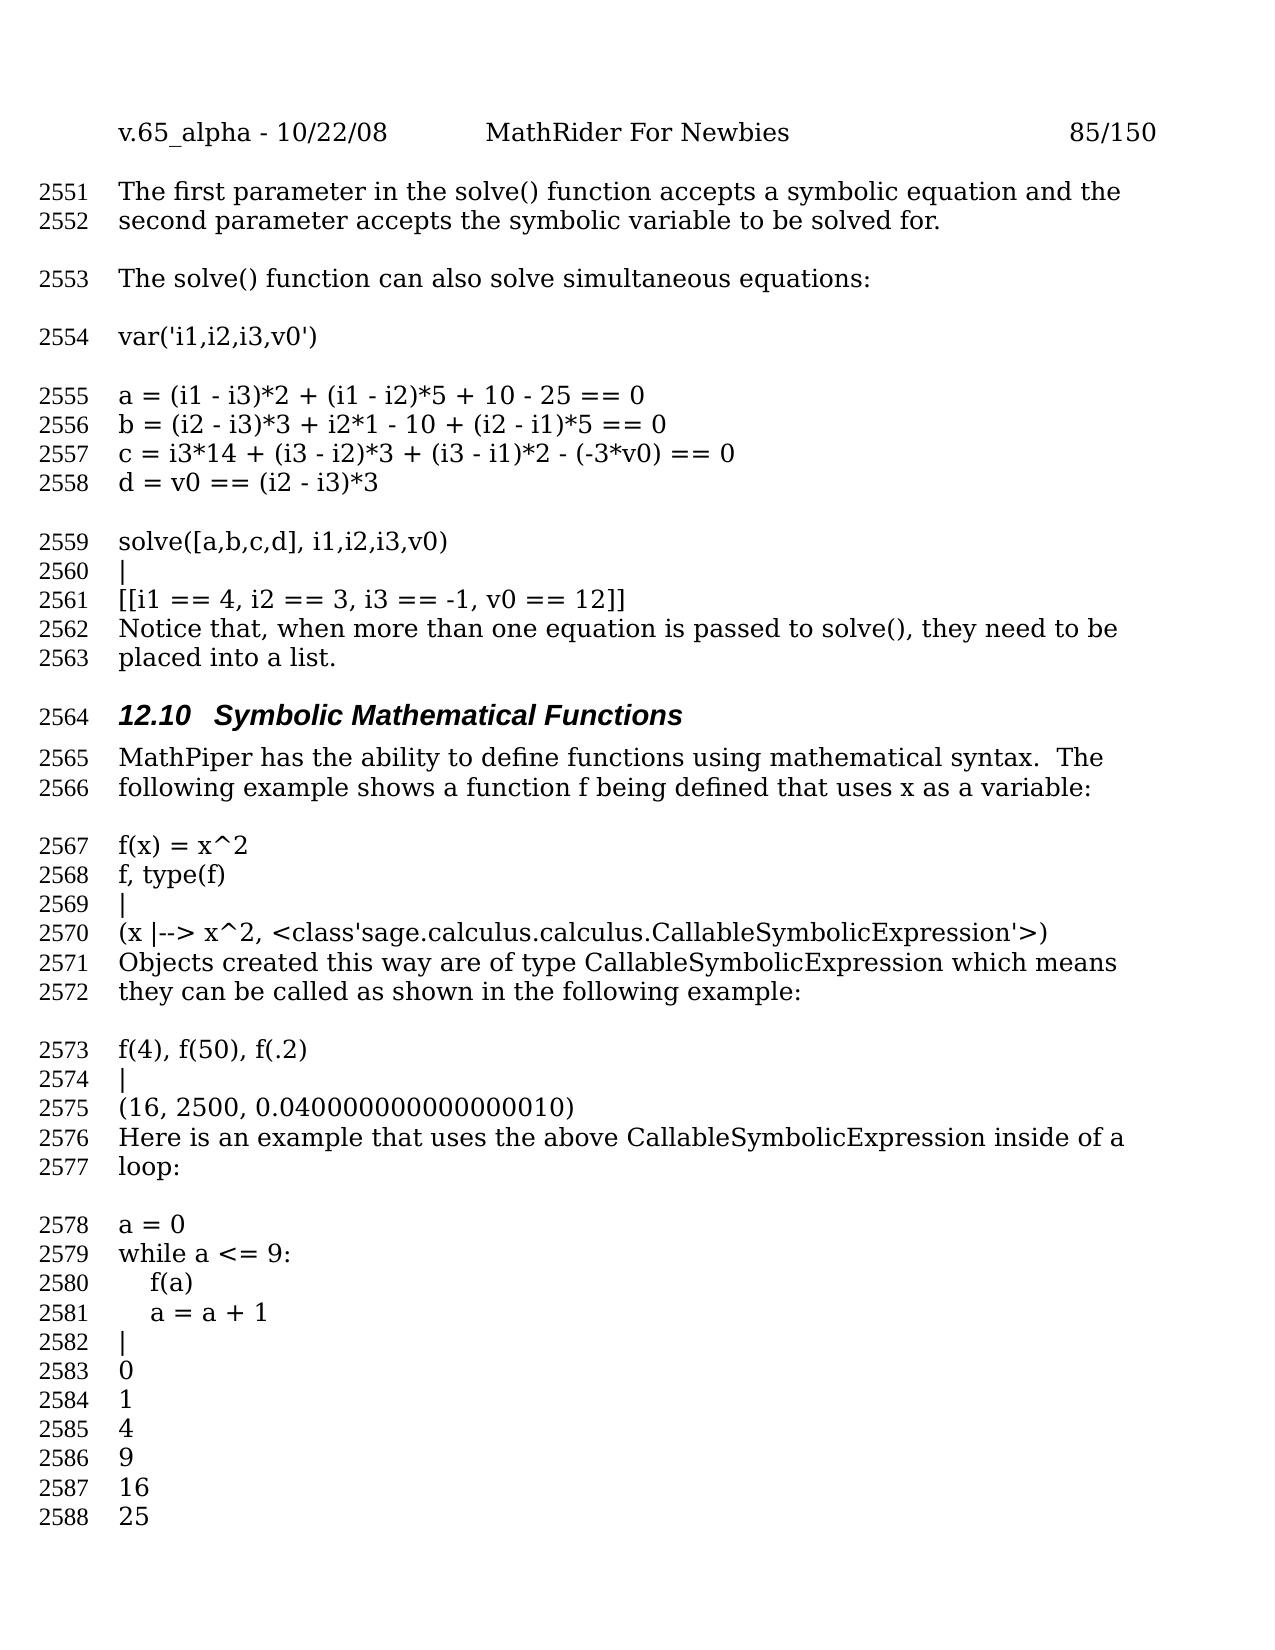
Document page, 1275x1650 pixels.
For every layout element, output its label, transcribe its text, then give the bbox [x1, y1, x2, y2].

text a = a + 1 [118, 1298, 1157, 1327]
text d = v0 == (i2 - i3)*3 [118, 468, 1157, 498]
text | [118, 1327, 1157, 1356]
text 9 [118, 1444, 1157, 1473]
text f(4), f(50), f(.2) [118, 1035, 1157, 1064]
text b = (i2 - i3)*3 + i2*1 - 10 + (i2 - i1)*5 == 0 [118, 410, 1157, 439]
text f(a) [118, 1269, 1157, 1298]
text The solve() function can also solve simultaneous equations: [118, 264, 1157, 293]
text solve([a,b,c,d], i1,i2,i3,v0) [118, 527, 1157, 556]
text [[i1 == 4, i2 == 3, i3 == -1, v0 == 12]] [118, 585, 1157, 614]
text 16 [118, 1473, 1157, 1502]
text | [118, 1064, 1157, 1094]
text while a <= 9: [118, 1239, 1157, 1269]
text c = i3*14 + (i3 - i2)*3 + (i3 - i1)*2 - (-3*v0) == 0 [118, 439, 1157, 468]
text var('i1,i2,i3,v0') [118, 323, 1157, 352]
text | [118, 889, 1157, 919]
text MathPiper has the ability to define functions using mathematical syntax. The following example shows a function f being defined that uses x as a variable: [118, 744, 1157, 802]
text a = 0 [118, 1210, 1157, 1239]
text 0 [118, 1356, 1157, 1385]
text | [118, 556, 1157, 585]
text Here is an example that uses the above CallableSymbolicExpression inside of a loop: [118, 1123, 1157, 1181]
text Objects created this way are of type CallableSymbolicExpression which means they can be called as shown in the following example: [118, 948, 1157, 1006]
text 1 [118, 1385, 1157, 1414]
text f, type(f) [118, 860, 1157, 889]
text f(x) = x^2 [118, 831, 1157, 860]
text (x |--> x^2, <class'sage.calculus.calculus.CallableSymbolicExpression'>) [118, 919, 1157, 948]
text (16, 2500, 0.040000000000000010) [118, 1094, 1157, 1123]
text Notice that, when more than one equation is passed to solve(), they need to be placed into a list. [118, 614, 1157, 673]
text 4 [118, 1414, 1157, 1444]
text 25 [118, 1502, 1157, 1531]
text The first parameter in the solve() function accepts a symbolic equation and the second parameter accepts the symbolic variable to be solved for. [118, 177, 1157, 235]
subtitle Symbolic Mathematical Functions [118, 698, 1157, 731]
text a = (i1 - i3)*2 + (i1 - i2)*5 + 10 - 25 == 0 [118, 381, 1157, 410]
